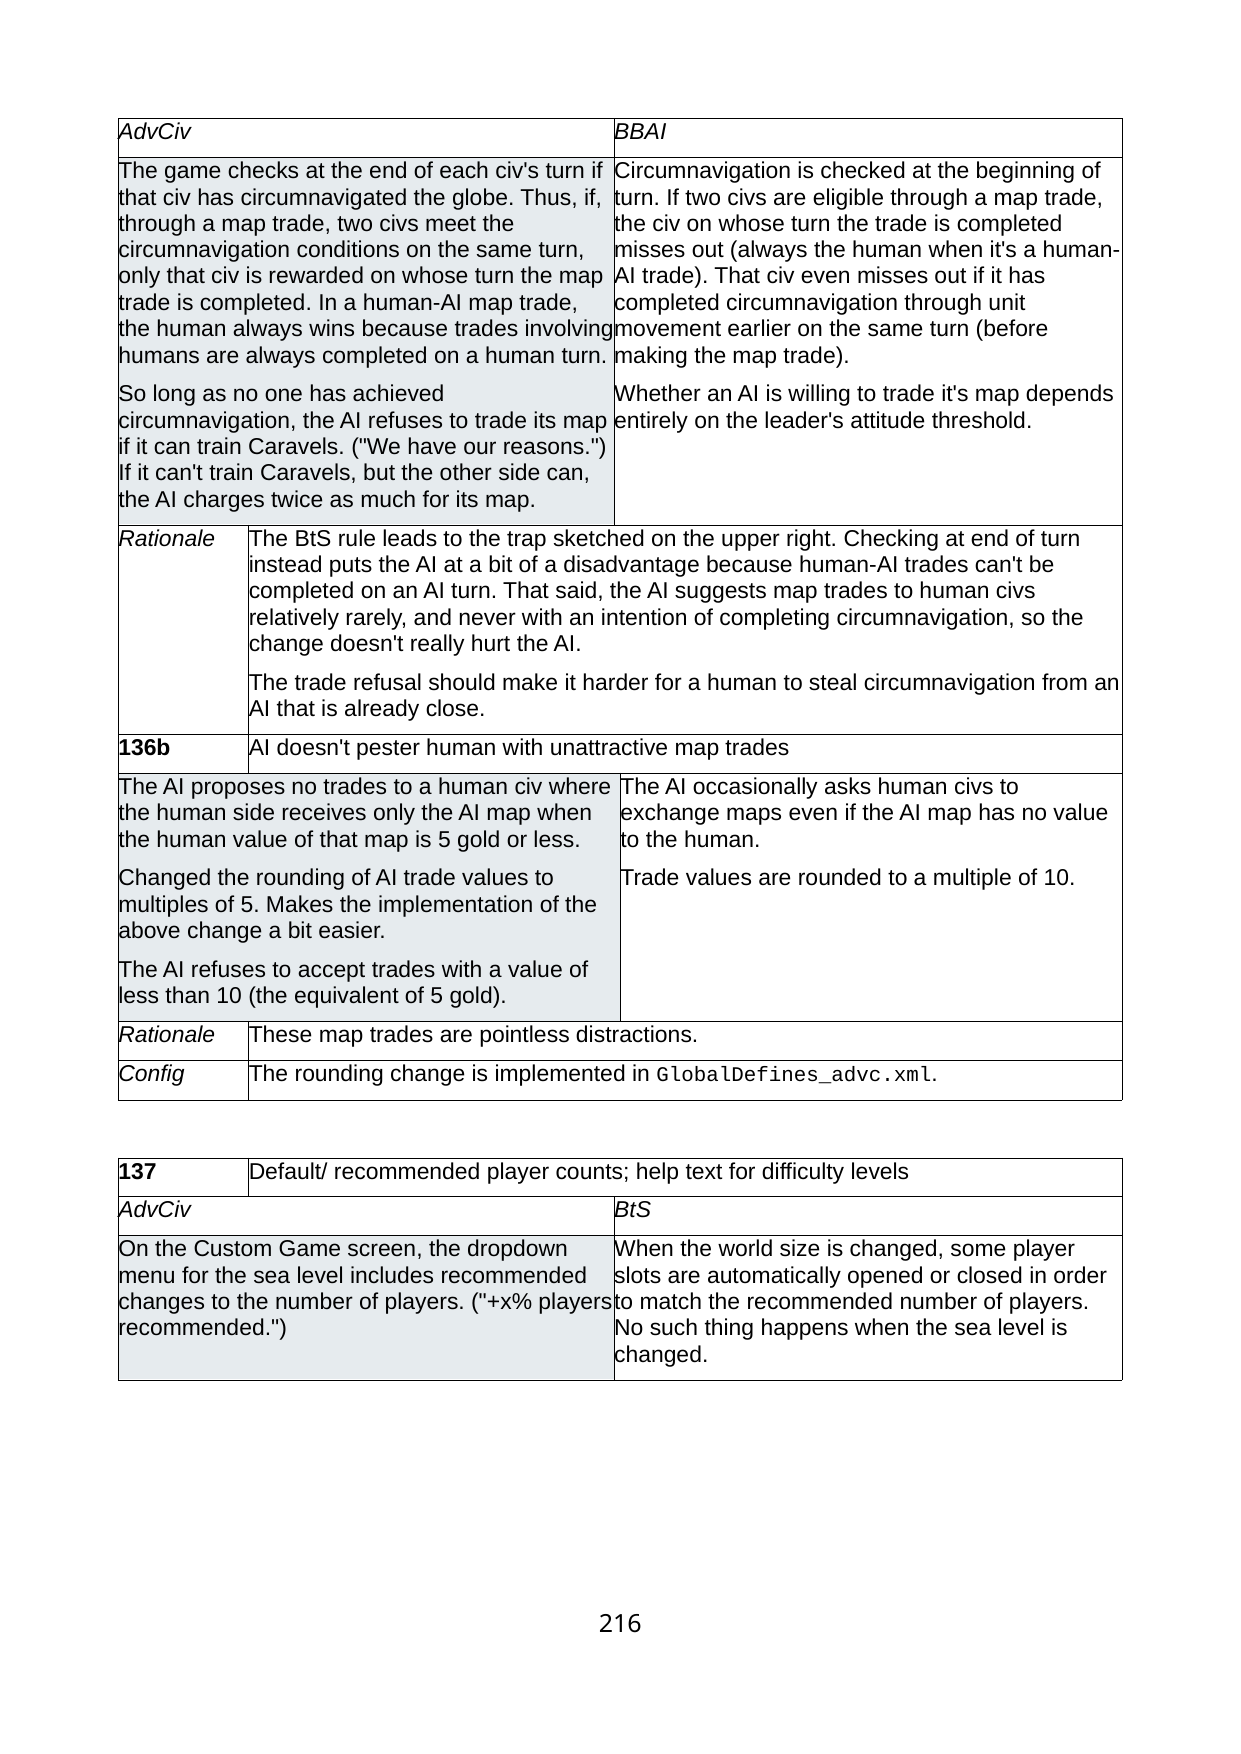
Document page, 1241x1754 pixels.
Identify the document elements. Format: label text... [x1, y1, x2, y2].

table_cell The AI proposes no trades to a human civ where the human side receives only the AI map when the human value of that map is 5 gold or less. Changed the rounding of AI trade values to multiples of 5. Makes the implementation of the above change a bit easier. The AI refuses to accept trades with a value of less than 10 (the equivalent of 5 gold). [119, 774, 620, 1021]
table_cell Rationale [119, 1022, 248, 1060]
table_header Default/ recommended player counts; help text for difficulty levels [249, 1159, 1122, 1196]
table_cell Rationale [119, 526, 248, 734]
table_cell The AI occasionally asks human civs to exchange maps even if the AI map has no value to the human. Trade values are rounded to a multiple of 10. [621, 774, 1122, 1021]
table_cell Circumnavigation is checked at the beginning of turn. If two civs are eligible through a map trade, the civ on whose turn the trade is completed misses out (always the human when it's a human-AI trade). That civ even misses out if it has completed circumnavigation through unit movement earlier on the same turn (before making the map trade). Whether an AI is willing to trade it's map depends entirely on the leader's attitude threshold. [615, 158, 1122, 524]
table_cell The rounding change is implemented in GlobalDefines_advc.xml. [249, 1061, 1122, 1100]
table_cell BtS [615, 1197, 1122, 1235]
table_cell On the Custom Game screen, the dropdown menu for the sea level includes recommended changes to the number of players. ("+x% players recommended.") [119, 1236, 614, 1379]
table_cell 136b [119, 735, 248, 773]
table_header 137 [119, 1159, 248, 1196]
table_cell AdvCiv [119, 1197, 614, 1235]
table_cell Config [119, 1061, 248, 1100]
table_cell AdvCiv [119, 119, 614, 157]
table_cell AI doesn't pester human with unattractive map trades [249, 735, 1122, 773]
table_cell BBAI [615, 119, 1122, 157]
table_cell The BtS rule leads to the trap sketched on the upper right. Checking at end of turn instead puts the AI at a bit of a disadvantage because human-AI trades can't be completed on an AI turn. That said, the AI suggests map trades to human civs relatively rarely, and never with an intention of completing circumnavigation, so the change doesn't really hurt the AI. The trade refusal should make it harder for a human to steal circumnavigation from an AI that is already close. [249, 526, 1122, 734]
table_cell When the world size is changed, some player slots are automatically opened or closed in order to match the recommended number of players. No such thing happens when the sea level is changed. [615, 1236, 1122, 1379]
table_cell The game checks at the end of each civ's turn if that civ has circumnavigated the globe. Thus, if, through a map trade, two civs meet the circumnavigation conditions on the same turn, only that civ is rewarded on whose turn the map trade is completed. In a human-AI map trade, the human always wins because trades involving humans are always completed on a human turn. So long as no one has achieved circumnavigation, the AI refuses to trade its map if it can train Caravels. ("We have our reasons.") If it can't train Caravels, but the other side can, the AI charges twice as much for its map. [119, 158, 614, 524]
table_cell These map trades are pointless distractions. [249, 1022, 1122, 1060]
